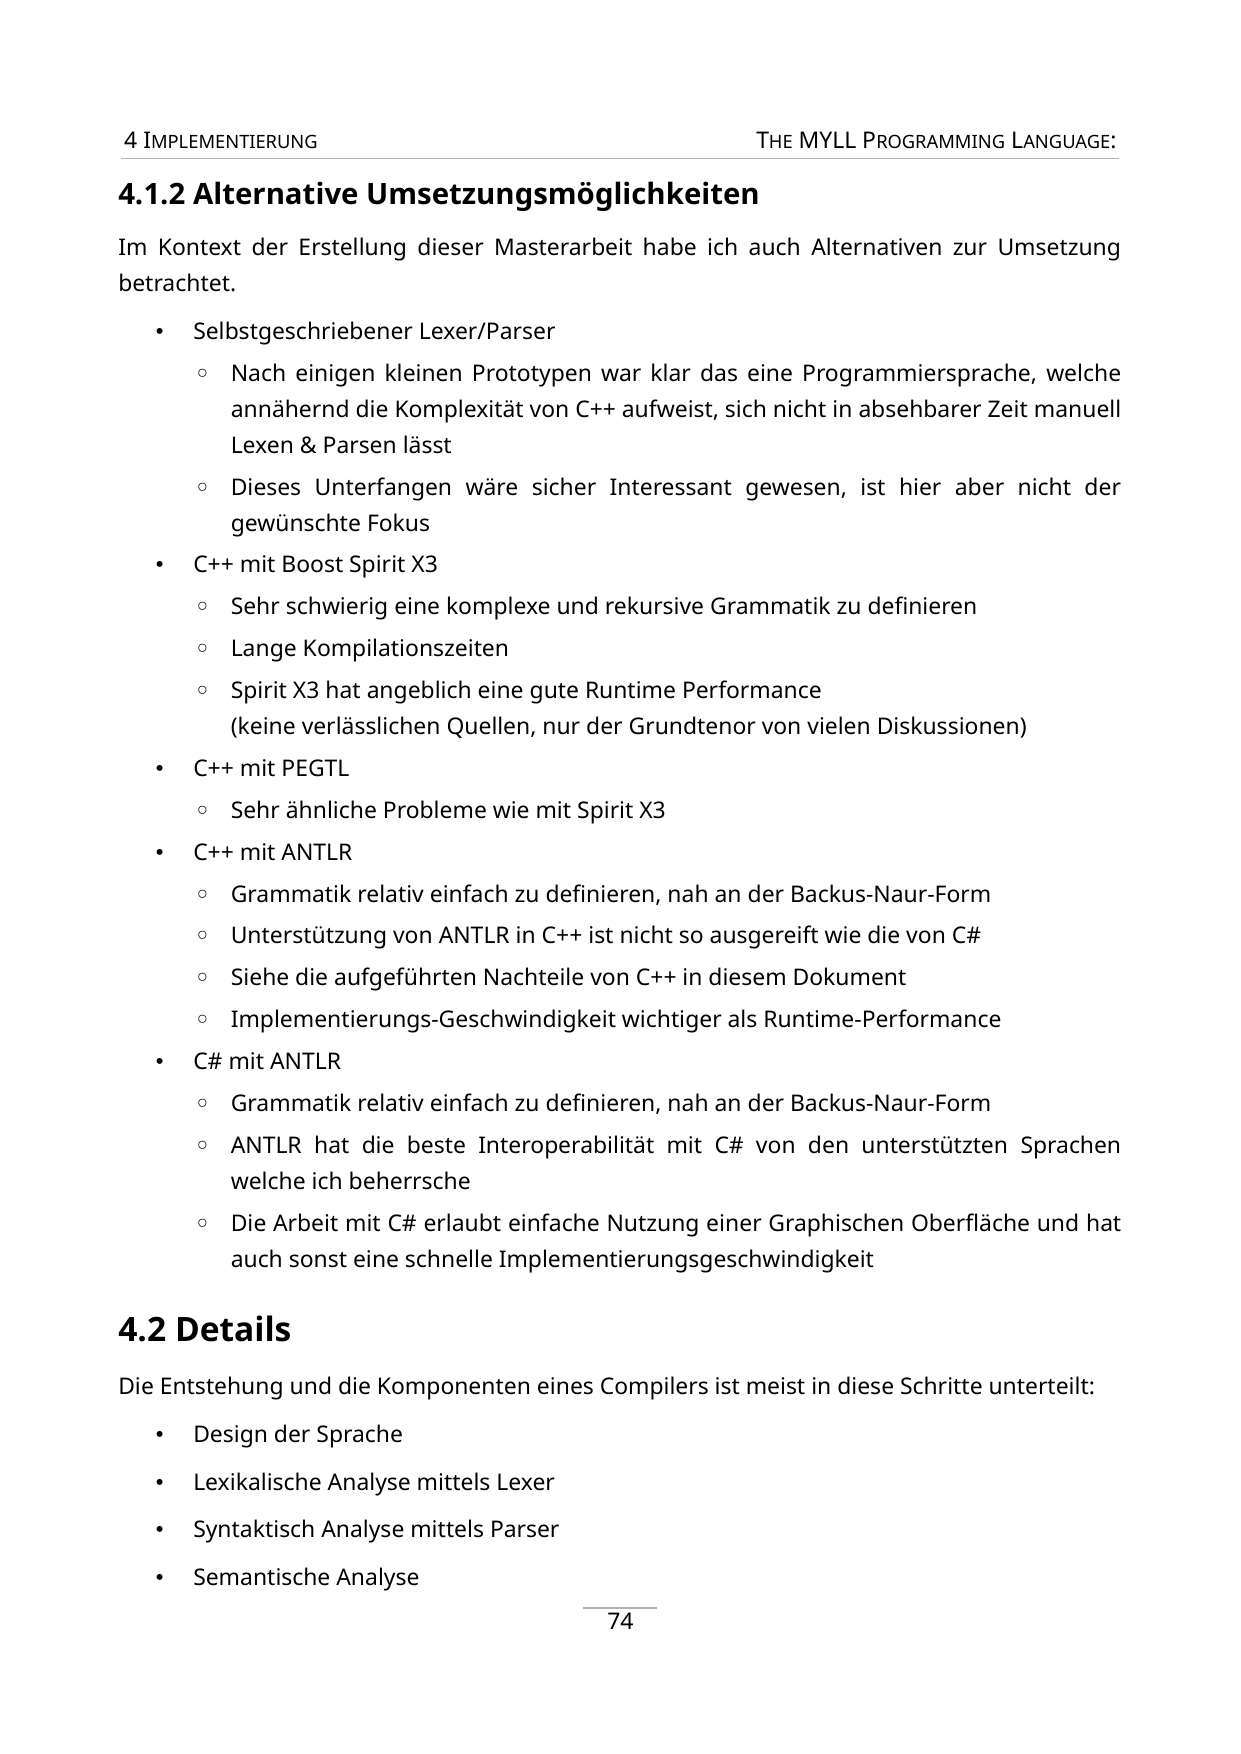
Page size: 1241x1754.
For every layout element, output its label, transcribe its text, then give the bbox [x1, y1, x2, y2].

list Grammatik relativ einfach zu definieren, nah an der Backus-Naur-Form [193, 877, 1122, 909]
list C++ mit Boost Spirit X3 [156, 548, 1122, 580]
list Sehr ähnliche Probleme wie mit Spirit X3 [193, 794, 1122, 825]
text Im Kontext der Erstellung dieser Masterarbeit habe ich auch Alternativen zur Umsetzung betrachtet. [118, 231, 1122, 298]
list Unterstützung von ANTLR in C++ ist nicht so ausgereift wie die von C# [193, 919, 1122, 951]
list Lange Kompilationszeiten [193, 632, 1122, 663]
subtitle Details [118, 1305, 1122, 1351]
list Sehr schwierig eine komplexe und rekursive Grammatik zu definieren [193, 590, 1122, 622]
list Siehe die aufgeführten Nachteile von C++ in diesem Dokument [193, 961, 1122, 992]
list Dieses Unterfangen wäre sicher Interessant gewesen, ist hier aber nicht der gewünschte Fokus [193, 471, 1122, 538]
list Die Arbeit mit C# erlaubt einfache Nutzung einer Graphischen Oberfläche und hat auch sonst eine schnelle Implementierungsgeschwindigkeit [193, 1207, 1122, 1274]
list Implementierungs-Geschwindigkeit wichtiger als Runtime-Performance [193, 1003, 1122, 1034]
list Spirit X3 hat angeblich eine gute Runtime Performance (keine verlässlichen Quellen, nur der Grundtenor von vielen Diskussionen) [193, 674, 1122, 741]
list C# mit ANTLR [156, 1045, 1122, 1076]
list Grammatik relativ einfach zu definieren, nah an der Backus-Naur-Form [193, 1087, 1122, 1118]
list Nach einigen kleinen Prototypen war klar das eine Programmiersprache, welche annähernd die Komplexität von C++ aufweist, sich nicht in absehbarer Zeit manuell Lexen & Parsen lässt [193, 357, 1122, 460]
list C++ mit PEGTL [156, 752, 1122, 783]
list Selbstgeschriebener Lexer/Parser [156, 315, 1122, 346]
list Semantische Analyse [156, 1561, 1122, 1592]
list C++ mit ANTLR [156, 836, 1122, 867]
list Lexikalische Analyse mittels Lexer [156, 1466, 1122, 1497]
text Die Entstehung und die Komponenten eines Compilers ist meist in diese Schritte unterteilt: [118, 1370, 1122, 1401]
list Design der Sprache [156, 1418, 1122, 1449]
list Syntaktisch Analyse mittels Parser [156, 1513, 1122, 1544]
list ANTLR hat die beste Interoperabilität mit C# von den unterstützten Sprachen welche ich beherrsche [193, 1129, 1122, 1196]
subtitle Alternative Umsetzungsmöglichkeiten [118, 173, 1122, 213]
